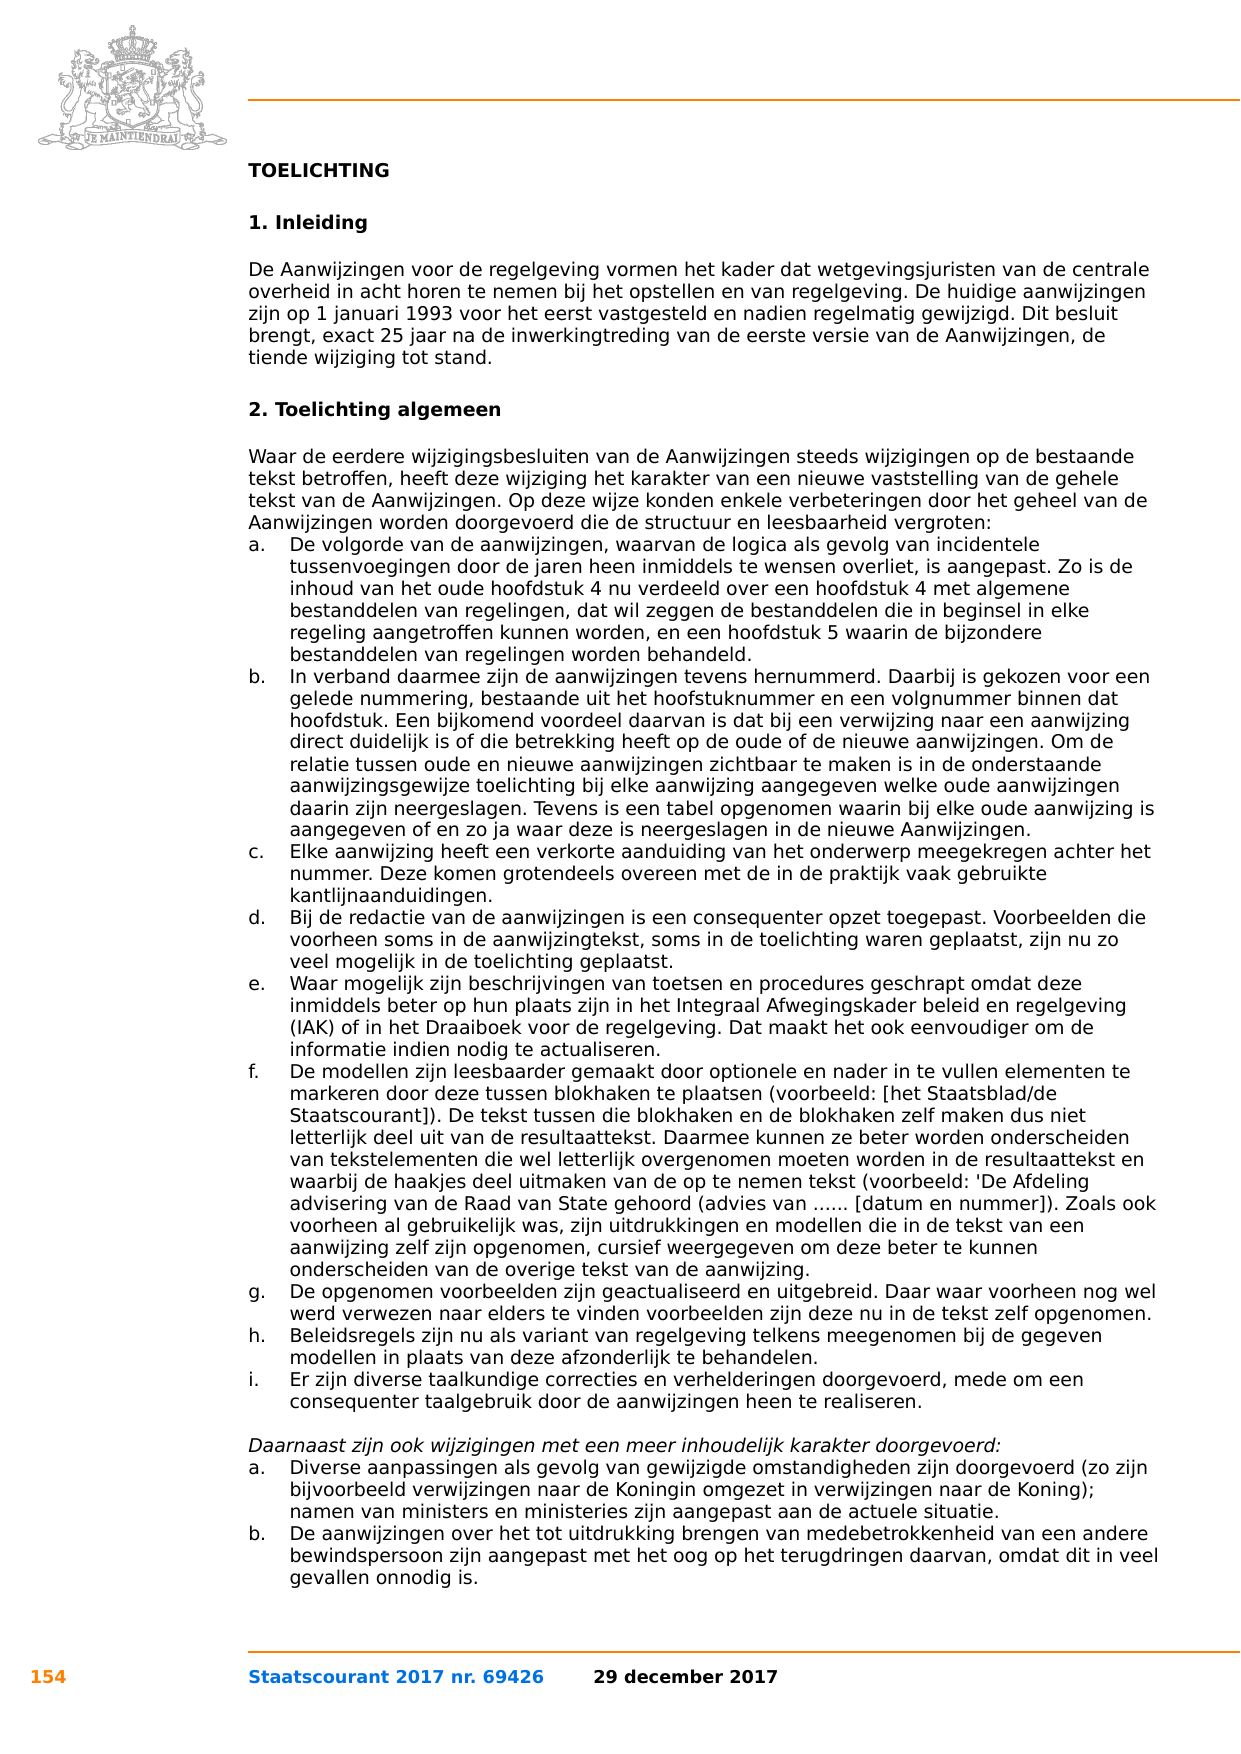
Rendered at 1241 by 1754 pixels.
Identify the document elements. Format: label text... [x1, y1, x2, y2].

text i. Er zijn diverse taalkundige correcties en verhelderingen doorgevoerd, mede om een consequenter taalgebruik door de aanwijzingen heen te realiseren. [248, 1369, 1163, 1413]
text c. Elke aanwijzing heeft een verkorte aanduiding van het onderwerp meegekregen achter het nummer. Deze komen grotendeels overeen met de in de praktijk vaak gebruikte kantlijnaanduidingen. [248, 841, 1163, 907]
text b. De aanwijzingen over het tot uitdrukking brengen van medebetrokkenheid van een andere bewindspersoon zijn aangepast met het oog op het terugdringen daarvan, omdat dit in veel gevallen onnodig is. [248, 1523, 1163, 1588]
text Daarnaast zijn ook wijzigingen met een meer inhoudelijk karakter doorgevoerd: [248, 1435, 1163, 1457]
text a. De volgorde van de aanwijzingen, waarvan de logica als gevolg van incidentele tussenvoegingen door de jaren heen inmiddels te wensen overliet, is aangepast. Zo is de inhoud van het oude hoofdstuk 4 nu verdeeld over een hoofdstuk 4 met algemene bestanddelen van regelingen, dat wil zeggen de bestanddelen die in beginsel in elke regeling aangetroffen kunnen worden, en een hoofdstuk 5 waarin de bijzondere bestanddelen van regelingen worden behandeld. [248, 534, 1163, 666]
subtitle 2. Toelichting algemeen [248, 399, 1163, 421]
subtitle 1. Inleiding [248, 212, 1163, 234]
text h. Beleidsregels zijn nu als variant van regelgeving telkens meegenomen bij de gegeven modellen in plaats van deze afzonderlijk te behandelen. [248, 1325, 1163, 1369]
text Waar de eerdere wijzigingsbesluiten van de Aanwijzingen steeds wijzigingen op de bestaande tekst betroffen, heeft deze wijziging het karakter van een nieuwe vaststelling van de gehele tekst van de Aanwijzingen. Op deze wijze konden enkele verbeteringen door het geheel van de Aanwijzingen worden doorgevoerd die de structuur en leesbaarheid vergroten: [248, 446, 1163, 534]
text g. De opgenomen voorbeelden zijn geactualiseerd en uitgebreid. Daar waar voorheen nog wel werd verwezen naar elders te vinden voorbeelden zijn deze nu in de tekst zelf opgenomen. [248, 1281, 1163, 1325]
text De Aanwijzingen voor de regelgeving vormen het kader dat wetgevingsjuristen van de centrale overheid in acht horen te nemen bij het opstellen en van regelgeving. De huidige aanwijzingen zijn op 1 januari 1993 voor het eerst vastgesteld en nadien regelmatig gewijzigd. Dit besluit brengt, exact 25 jaar na de inwerkingtreding van de eerste versie van de Aanwijzingen, de tiende wijziging tot stand. [248, 259, 1163, 369]
picture [38, 25, 227, 150]
text a. Diverse aanpassingen als gevolg van gewijzigde omstandigheden zijn doorgevoerd (zo zijn bijvoorbeeld verwijzingen naar de Koningin omgezet in verwijzingen naar de Koning); namen van ministers en ministeries zijn aangepast aan de actuele situatie. [248, 1457, 1163, 1523]
text d. Bij de redactie van de aanwijzingen is een consequenter opzet toegepast. Voorbeelden die voorheen soms in de aanwijzingtekst, soms in de toelichting waren geplaatst, zijn nu zo veel mogelijk in de toelichting geplaatst. [248, 907, 1163, 973]
text b. In verband daarmee zijn de aanwijzingen tevens hernummerd. Daarbij is gekozen voor een gelede nummering, bestaande uit het hoofstuknummer en een volgnummer binnen dat hoofdstuk. Een bijkomend voordeel daarvan is dat bij een verwijzing naar een aanwijzing direct duidelijk is of die betrekking heeft op de oude of de nieuwe aanwijzingen. Om de relatie tussen oude en nieuwe aanwijzingen zichtbaar te maken is in de onderstaande aanwijzingsgewijze toelichting bij elke aanwijzing aangegeven welke oude aanwijzingen daarin zijn neergeslagen. Tevens is een tabel opgenomen waarin bij elke oude aanwijzing is aangegeven of en zo ja waar deze is neergeslagen in de nieuwe Aanwijzingen. [248, 666, 1163, 841]
text e. Waar mogelijk zijn beschrijvingen van toetsen en procedures geschrapt omdat deze inmiddels beter op hun plaats zijn in het Integraal Afwegingskader beleid en regelgeving (IAK) of in het Draaiboek voor de regelgeving. Dat maakt het ook eenvoudiger om de informatie indien nodig te actualiseren. [248, 973, 1163, 1061]
text f. De modellen zijn leesbaarder gemaakt door optionele en nader in te vullen elementen te markeren door deze tussen blokhaken te plaatsen (voorbeeld: [het Staatsblad/de Staatscourant]). De tekst tussen die blokhaken en de blokhaken zelf maken dus niet letterlijk deel uit van de resultaattekst. Daarmee kunnen ze beter worden onderscheiden van tekstelementen die wel letterlijk overgenomen moeten worden in de resultaattekst en waarbij de haakjes deel uitmaken van de op te nemen tekst (voorbeeld: 'De Afdeling advisering van de Raad van State gehoord (advies van ...... [datum en nummer]). Zoals ook voorheen al gebruikelijk was, zijn uitdrukkingen en modellen die in de tekst van een aanwijzing zelf zijn opgenomen, cursief weergegeven om deze beter te kunnen onderscheiden van de overige tekst van de aanwijzing. [248, 1061, 1163, 1281]
subtitle TOELICHTING [248, 160, 1163, 182]
